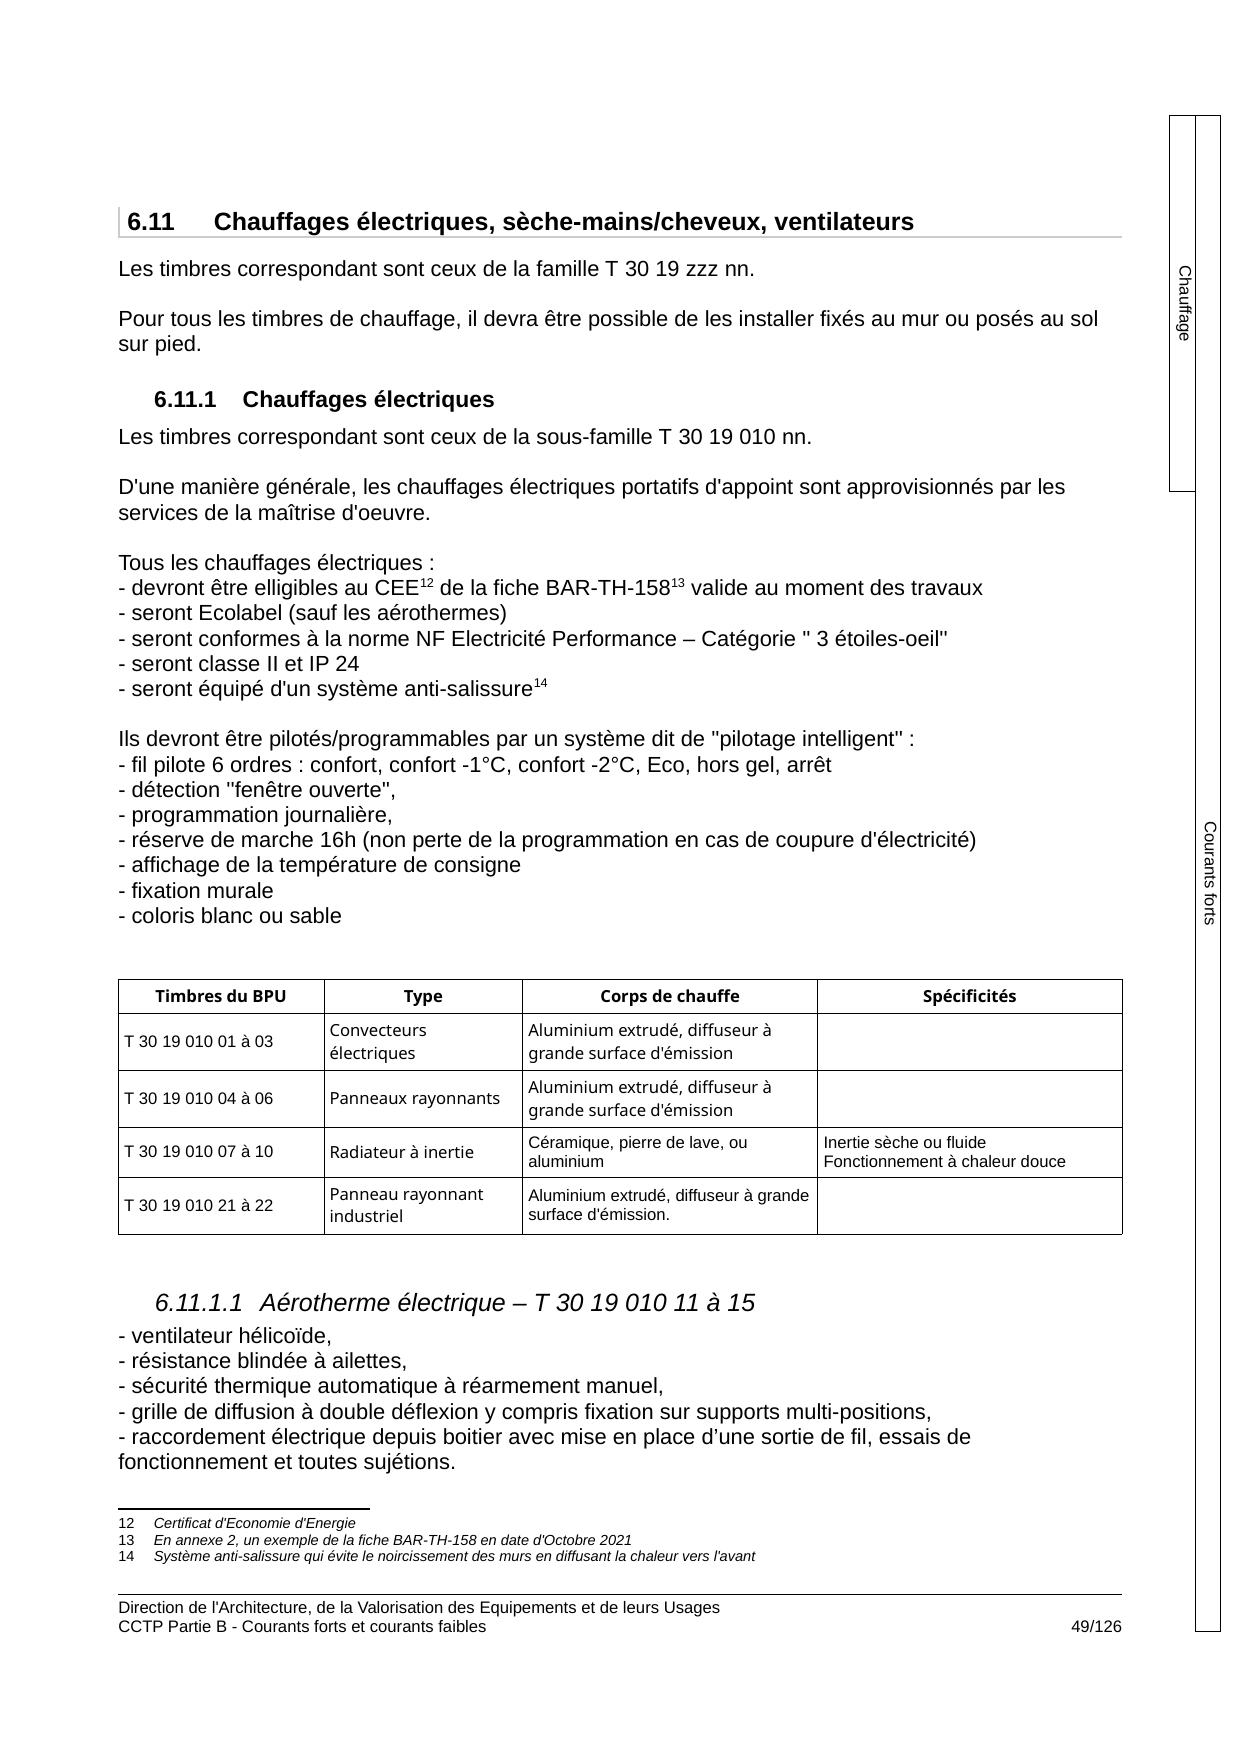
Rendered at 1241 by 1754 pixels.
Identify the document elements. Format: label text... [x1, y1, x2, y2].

table_header Timbres du BPU [119, 980, 324, 1013]
table_cell [818, 1014, 1122, 1070]
table_cell Convecteurs électriques [325, 1014, 522, 1070]
text Tous les chauffages électriques : [118, 550, 1122, 575]
text Pour tous les timbres de chauffage, il devra être possible de les installer fixés au mur ou posés au sol sur pied. [118, 306, 1122, 356]
text - coloris blanc ou sable [118, 903, 1122, 928]
table_cell T 30 19 010 07 à 10 [119, 1128, 324, 1177]
subtitle Chauffages électriques [118, 386, 1122, 412]
text Ils devront être pilotés/programmables par un système dit de ''pilotage intelligent'' : [118, 726, 1122, 752]
text - sécurité thermique automatique à réarmement manuel, [118, 1373, 1122, 1399]
table_cell Inertie sèche ou fluide Fonctionnement à chaleur douce [818, 1128, 1122, 1177]
subtitle Aérotherme électrique – T 30 19 010 11 à 15 [118, 1288, 1122, 1317]
table_cell Aluminium extrudé, diffuseur à grande surface d'émission. [523, 1178, 817, 1233]
text - affichage de la température de consigne [118, 852, 1122, 878]
text - réserve de marche 16h (non perte de la programmation en cas de coupure d'électricité) [118, 827, 1122, 852]
text Les timbres correspondant sont ceux de la famille T 30 19 zzz nn. [118, 255, 1122, 281]
text Les timbres correspondant sont ceux de la sous-famille T 30 19 010 nn. [118, 424, 1122, 449]
text - seront équipé d'un système anti-salissure [118, 676, 1122, 701]
table_cell Céramique, pierre de lave, ou aluminium [523, 1128, 817, 1177]
text - fixation murale [118, 878, 1122, 903]
subtitle Chauffages électriques, sèche-mains/cheveux, ventilateurs [120, 207, 1122, 236]
text - grille de diffusion à double déflexion y compris fixation sur supports multi-positions, [118, 1399, 1122, 1424]
table_cell Aluminium extrudé, diffuseur à grande surface d'émission [523, 1071, 817, 1127]
table_cell Panneau rayonnant industriel [325, 1178, 522, 1233]
table_cell [818, 1178, 1122, 1233]
text - seront Ecolabel (sauf les aérothermes) [118, 600, 1122, 626]
table_cell Aluminium extrudé, diffuseur à grande surface d'émission [523, 1014, 817, 1070]
table_cell Panneaux rayonnants [325, 1071, 522, 1127]
table_cell T 30 19 010 04 à 06 [119, 1071, 324, 1127]
text Système anti-salissure qui évite le noircissement des murs en diffusant la chaleur vers l'avant [118, 1548, 1122, 1565]
table_cell Radiateur à inertie [325, 1128, 522, 1177]
text - raccordement électrique depuis boitier avec mise en place d’une sortie de fil, essais de fonctionnement et toutes sujétions. [118, 1424, 1122, 1474]
text D'une manière générale, les chauffages électriques portatifs d'appoint sont approvisionnés par les services de la maîtrise d'oeuvre. [118, 474, 1122, 525]
text - programmation journalière, [118, 802, 1122, 827]
table_cell T 30 19 010 01 à 03 [119, 1014, 324, 1070]
table_cell [818, 1071, 1122, 1127]
text - fil pilote 6 ordres : confort, confort -1°C, confort -2°C, Eco, hors gel, arrêt [118, 752, 1122, 777]
text En annexe 2, un exemple de la fiche BAR-TH-158 en date d'Octobre 2021 [118, 1531, 1122, 1548]
text Certificat d'Economie d'Energie [118, 1514, 1122, 1531]
text - devront être elligibles au CEE de la fiche BAR-TH-158 valide au moment des travaux [118, 575, 1122, 600]
text - seront conformes à la norme NF Electricité Performance – Catégorie '' 3 étoiles-oeil'' [118, 626, 1122, 651]
table_header Corps de chauffe [523, 980, 817, 1013]
text - détection ''fenêtre ouverte'', [118, 777, 1122, 802]
table_header Type [325, 980, 522, 1013]
text - seront classe II et IP 24 [118, 651, 1122, 676]
text - ventilateur hélicoïde, [118, 1323, 1122, 1348]
table_header Spécificités [818, 980, 1122, 1013]
table_cell T 30 19 010 21 à 22 [119, 1178, 324, 1233]
text - résistance blindée à ailettes, [118, 1348, 1122, 1373]
